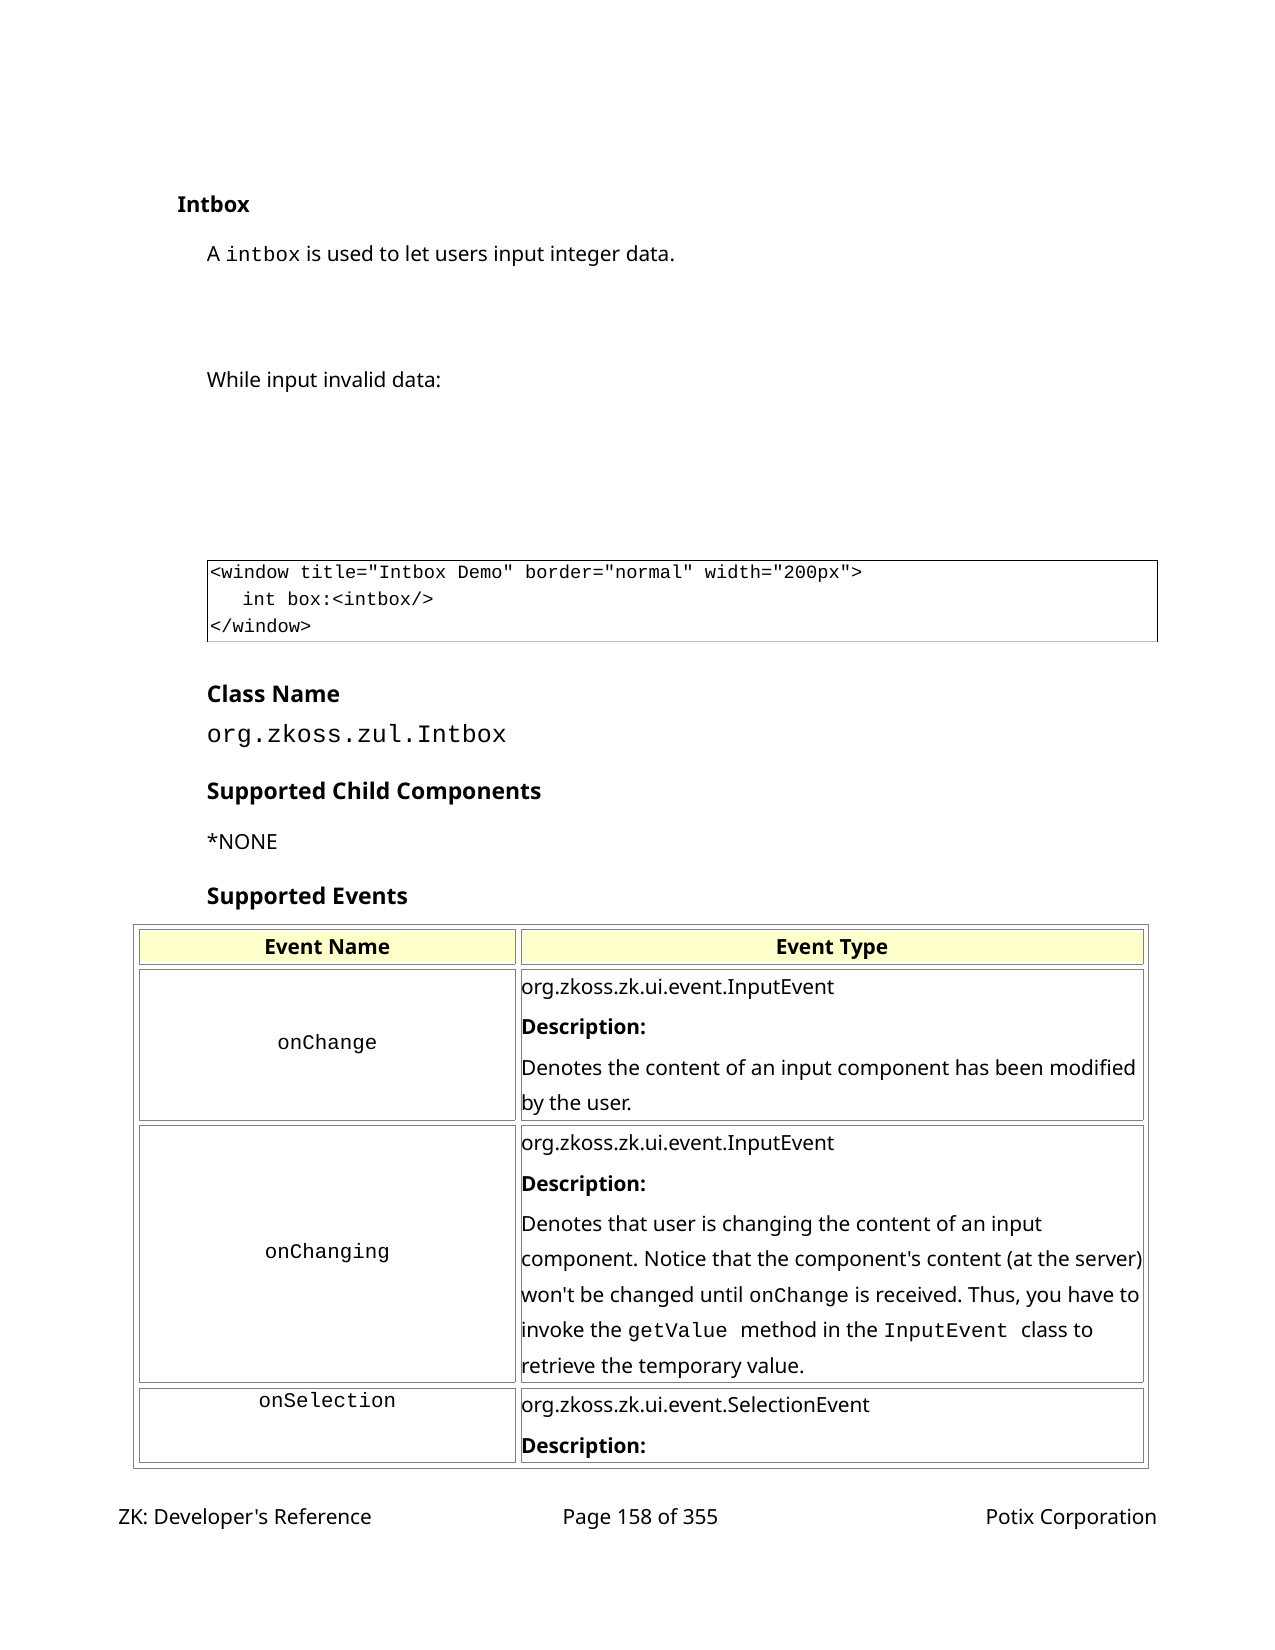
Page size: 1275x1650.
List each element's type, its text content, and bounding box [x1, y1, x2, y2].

text A intbox is used to let users input integer data. [207, 239, 1157, 268]
table_cell onChange [136, 964, 518, 1119]
text org.zkoss.zul.Intbox [207, 722, 1157, 750]
text *NONE [207, 827, 1157, 855]
table_header Event Type [518, 925, 1146, 963]
table_cell onChanging [136, 1120, 518, 1382]
table_cell org.zkoss.zk.ui.event.InputEvent Description: Denotes that user is changing the content of an input component. Notice that the component's content (at the server) won't be changed until onChange is received. Thus, you have to invoke the getValue method in the InputEvent class to retrieve the temporary value. [518, 1120, 1146, 1382]
subtitle Supported Events [207, 880, 1157, 911]
subtitle Intbox [177, 189, 1157, 219]
table_cell onSelection [136, 1382, 518, 1462]
text </window> [208, 614, 1157, 641]
subtitle Class Name [207, 678, 1157, 709]
table_cell org.zkoss.zk.ui.event.SelectionEvent Description: [518, 1382, 1146, 1462]
table_header Event Name [136, 925, 518, 963]
text int box:<intbox/> [208, 587, 1157, 611]
text <window title="Intbox Demo" border="normal" width="200px"> [208, 561, 1157, 584]
text While input invalid data: [207, 289, 1157, 393]
subtitle Supported Child Components [207, 775, 1157, 806]
table_cell org.zkoss.zk.ui.event.InputEvent Description: Denotes the content of an input component has been modified by the user. [518, 964, 1146, 1119]
